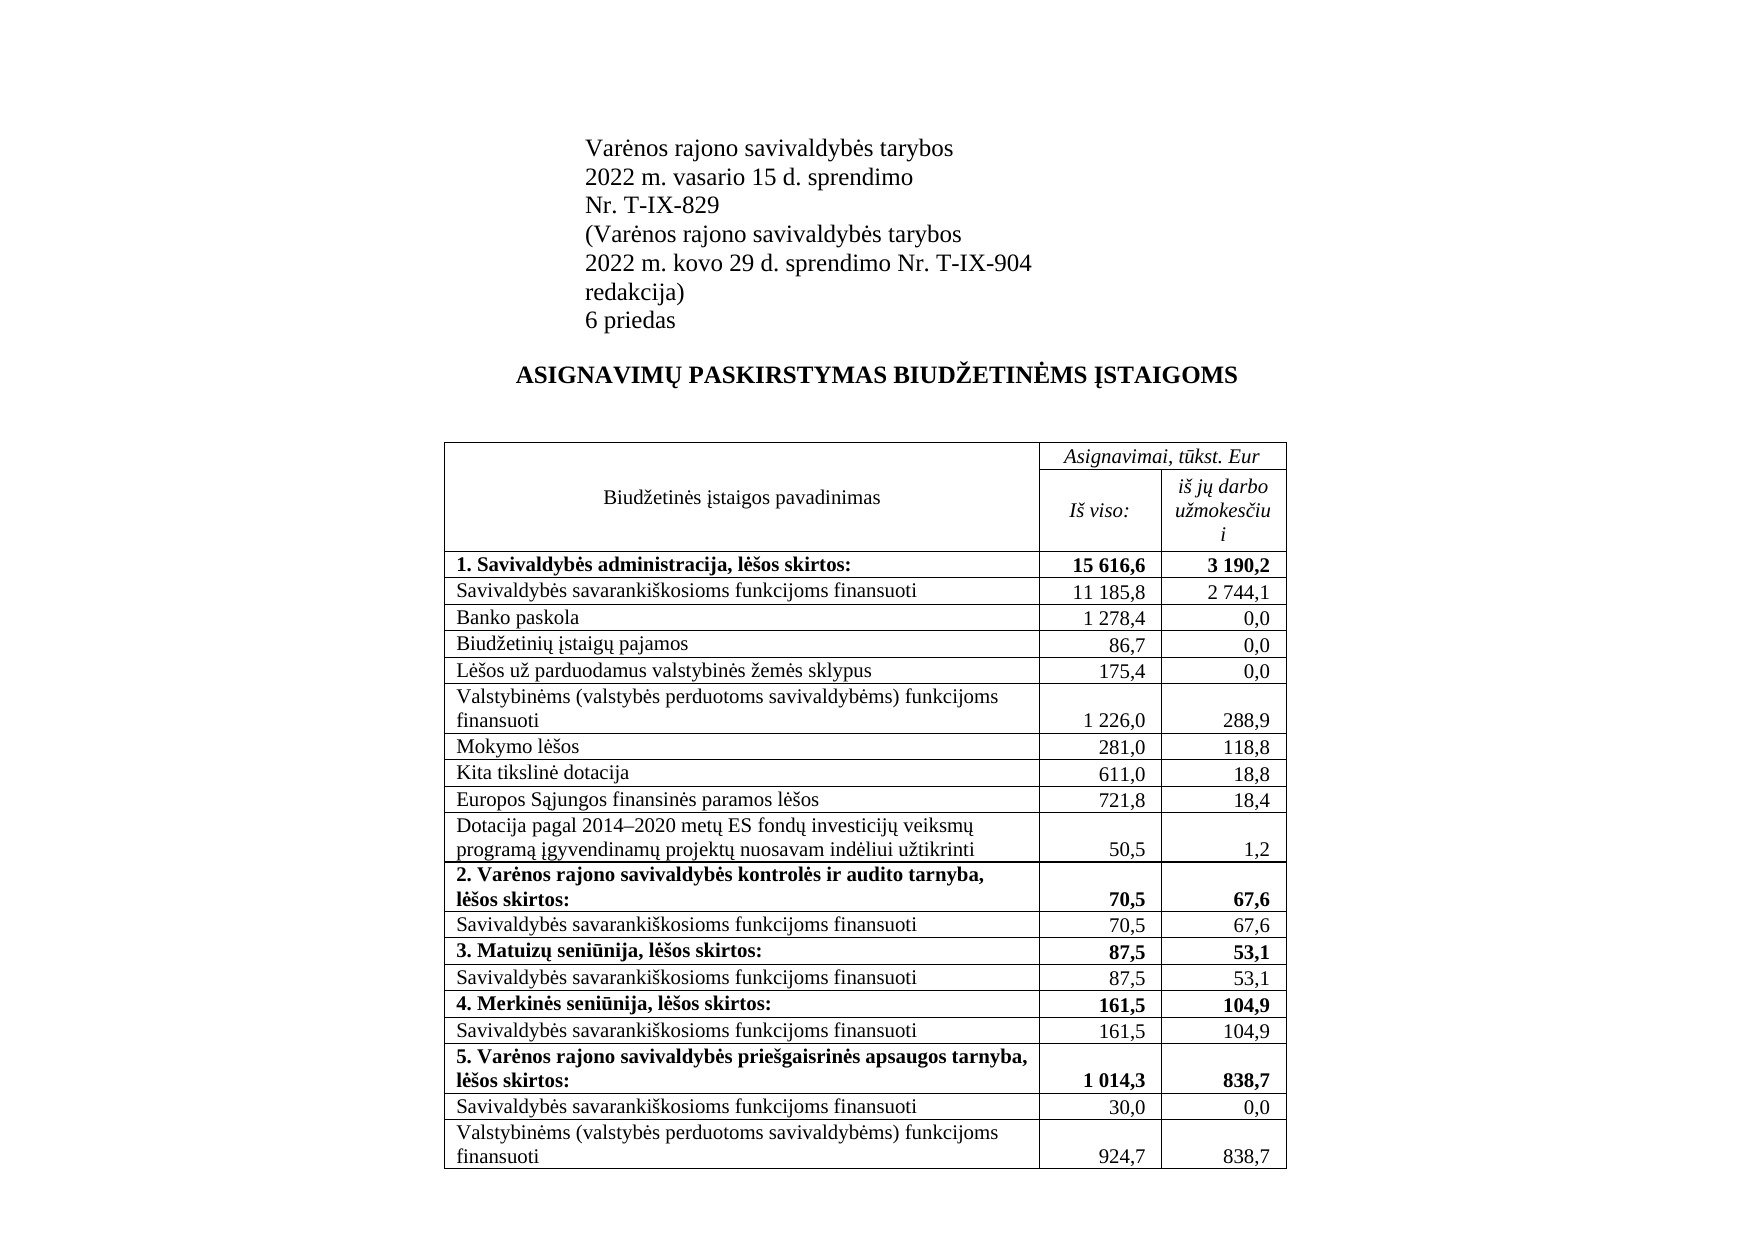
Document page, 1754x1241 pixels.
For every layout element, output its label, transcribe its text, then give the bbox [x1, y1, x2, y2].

table_cell [1287, 469, 1309, 497]
table_cell 0,0 [1162, 631, 1286, 657]
table_cell [1287, 524, 1309, 551]
table_cell Dotacija pagal 2014–2020 metų ES fondų investicijų veiksmų programą įgyvendinamų projektų nuosavam indėliui užtikrinti [445, 813, 1039, 861]
table_cell 53,1 [1162, 965, 1286, 990]
text 6 priedas [118, 305, 1636, 334]
table_cell [1287, 861, 1309, 911]
table_cell 175,4 [1040, 658, 1161, 683]
table_cell [1287, 733, 1309, 759]
text Nr. T-IX-829 [118, 190, 1636, 219]
text ASIGNAVIMŲ PASKIRSTYMAS BIUDŽETINĖMS ĮSTAIGOMS [118, 361, 1636, 389]
table_cell 18,4 [1162, 787, 1286, 812]
table_cell 2. Varėnos rajono savivaldybės kontrolės ir audito tarnyba, lėšos skirtos: [445, 863, 1039, 911]
table_cell [1287, 990, 1309, 1017]
table_cell [1287, 812, 1309, 861]
text 2022 m. vasario 15 d. sprendimo [118, 162, 1636, 190]
table_cell 86,7 [1040, 631, 1161, 657]
table_cell Savivaldybės savarankiškosioms funkcijoms finansuoti [445, 1018, 1039, 1043]
table_cell Valstybinėms (valstybės perduotoms savivaldybėms) funkcijoms finansuoti [445, 684, 1039, 732]
table_cell Europos Sąjungos finansinės paramos lėšos [445, 787, 1039, 812]
text redakcija) [118, 277, 1636, 305]
table_cell 118,8 [1162, 734, 1286, 759]
table_cell Iš viso: [1040, 470, 1161, 551]
text Varėnos rajono savivaldybės tarybos [118, 133, 1636, 162]
table_cell [1287, 498, 1309, 524]
table_cell 838,7 [1162, 1120, 1286, 1168]
table_cell 0,0 [1162, 605, 1286, 630]
table_cell [1287, 683, 1309, 732]
table_cell 87,5 [1040, 965, 1161, 990]
table_cell Valstybinėms (valstybės perduotoms savivaldybėms) funkcijoms finansuoti [445, 1120, 1039, 1168]
table_cell 1 226,0 [1040, 684, 1161, 732]
table_cell 721,8 [1040, 787, 1161, 812]
table_cell 87,5 [1040, 938, 1161, 964]
table_cell 5. Varėnos rajono savivaldybės priešgaisrinės apsaugos tarnyba, lėšos skirtos: [445, 1044, 1039, 1092]
table_header Asignavimai, tūkst. Eur [1040, 443, 1286, 469]
table_cell 1. Savivaldybės administracija, lėšos skirtos: [445, 552, 1039, 577]
table_cell 838,7 [1162, 1044, 1286, 1092]
table_cell [1287, 937, 1309, 964]
text (Varėnos rajono savivaldybės tarybos [118, 219, 1636, 248]
table_cell [1287, 551, 1309, 577]
table_cell [1287, 630, 1309, 657]
text 2022 m. kovo 29 d. sprendimo Nr. T-IX-904 [118, 248, 1636, 277]
table_cell 2 744,1 [1162, 578, 1286, 604]
table_cell 104,9 [1162, 1018, 1286, 1043]
table_cell 70,5 [1040, 912, 1161, 937]
table_header [1287, 442, 1309, 469]
table_cell Lėšos už parduodamus valstybinės žemės sklypus [445, 658, 1039, 683]
table_cell [1287, 786, 1309, 812]
table_cell 67,6 [1162, 863, 1286, 911]
table_cell 104,9 [1162, 991, 1286, 1017]
table_cell 53,1 [1162, 938, 1286, 964]
table_cell Banko paskola [445, 605, 1039, 630]
table_cell [1287, 759, 1309, 786]
table_cell 1,2 [1162, 813, 1286, 861]
table_cell 30,0 [1040, 1094, 1161, 1119]
table_cell 50,5 [1040, 813, 1161, 861]
table_cell 288,9 [1162, 684, 1286, 732]
table_cell [1287, 1043, 1309, 1092]
table_cell Mokymo lėšos [445, 734, 1039, 759]
table_cell 611,0 [1040, 760, 1161, 786]
table_cell 1 278,4 [1040, 605, 1161, 630]
table_cell 3. Matuizų seniūnija, lėšos skirtos: [445, 938, 1039, 964]
table_cell [1287, 1119, 1309, 1168]
table_cell 0,0 [1162, 658, 1286, 683]
table_cell [1287, 964, 1309, 990]
table_cell Savivaldybės savarankiškosioms funkcijoms finansuoti [445, 965, 1039, 990]
table_cell 67,6 [1162, 912, 1286, 937]
table_cell 1 014,3 [1040, 1044, 1161, 1092]
table_cell 281,0 [1040, 734, 1161, 759]
table_cell 4. Merkinės seniūnija, lėšos skirtos: [445, 991, 1039, 1017]
table_cell 15 616,6 [1040, 552, 1161, 577]
table_cell 18,8 [1162, 760, 1286, 786]
table_cell 11 185,8 [1040, 578, 1161, 604]
table_cell 0,0 [1162, 1094, 1286, 1119]
table_cell Biudžetinių įstaigų pajamos [445, 631, 1039, 657]
table_cell [1287, 657, 1309, 683]
table_cell 161,5 [1040, 1018, 1161, 1043]
table_cell 3 190,2 [1162, 552, 1286, 577]
table_cell [1287, 1093, 1309, 1119]
table_cell [1287, 1017, 1309, 1043]
table_cell Kita tikslinė dotacija [445, 760, 1039, 786]
table_cell 161,5 [1040, 991, 1161, 1017]
table_cell Savivaldybės savarankiškosioms funkcijoms finansuoti [445, 578, 1039, 604]
table_cell [1287, 604, 1309, 630]
table_cell [1287, 577, 1309, 604]
table_cell [1287, 911, 1309, 937]
table_cell iš jų darbo užmokesčiui [1162, 470, 1286, 551]
table_header Biudžetinės įstaigos pavadinimas [445, 443, 1039, 551]
table_cell Savivaldybės savarankiškosioms funkcijoms finansuoti [445, 912, 1039, 937]
table_cell 924,7 [1040, 1120, 1161, 1168]
table_cell 70,5 [1040, 863, 1161, 911]
table_cell Savivaldybės savarankiškosioms funkcijoms finansuoti [445, 1094, 1039, 1119]
